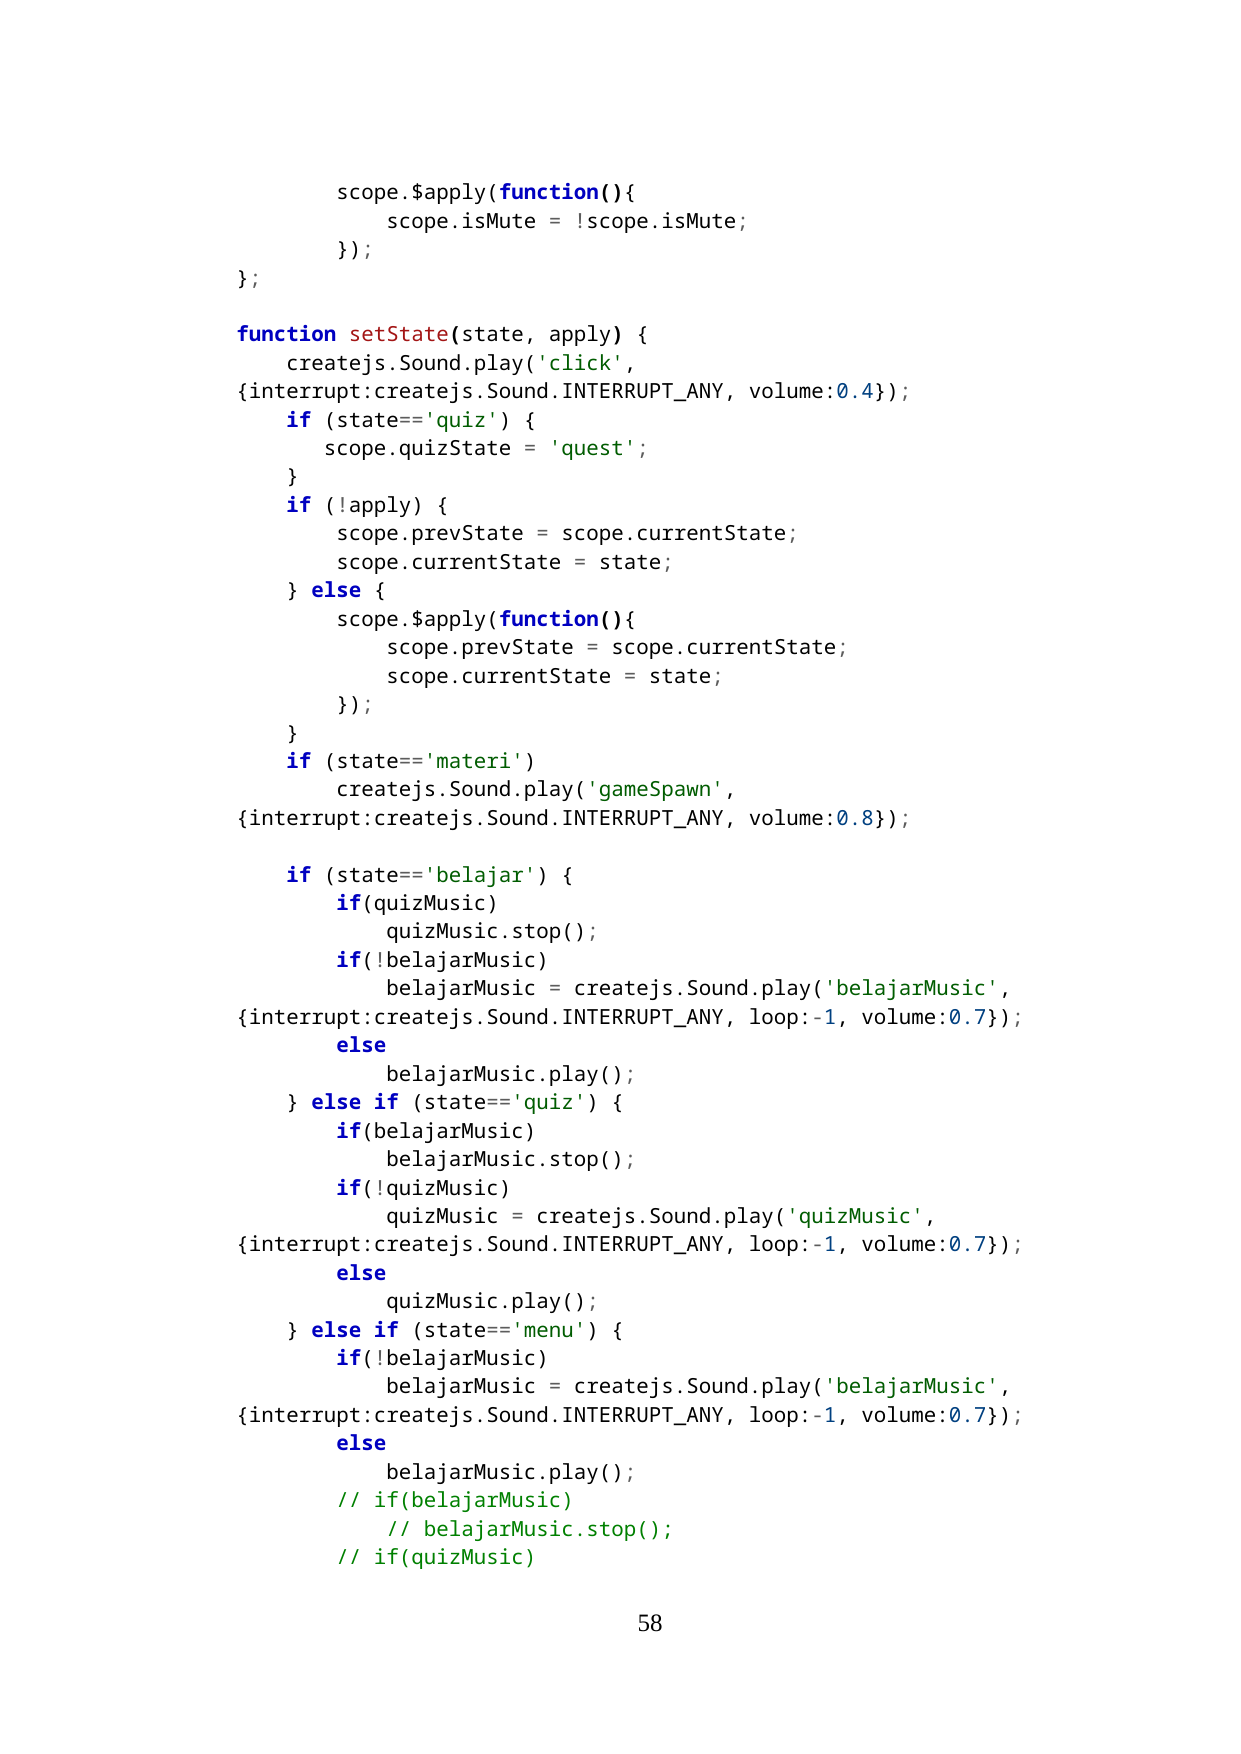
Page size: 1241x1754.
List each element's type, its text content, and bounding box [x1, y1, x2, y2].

table_header scope.$apply(function(){ scope.isMute = !scope.isMute; }); }; function setState(state, apply) { createjs.Sound.play('click', {interrupt:createjs.Sound.INTERRUPT_ANY, volume:0.4}); if (state=='quiz') { scope.quizState = 'quest'; } if (!apply) { scope.prevState = scope.currentState; scope.currentState = state; } else { scope.$apply(function(){ scope.prevState = scope.currentState; scope.currentState = state; }); } if (state=='materi') createjs.Sound.play('gameSpawn', {interrupt:createjs.Sound.INTERRUPT_ANY, volume:0.8}); if (state=='belajar') { if(quizMusic) quizMusic.stop(); if(!belajarMusic) belajarMusic = createjs.Sound.play('belajarMusic', {interrupt:createjs.Sound.INTERRUPT_ANY, loop:-1, volume:0.7}); else belajarMusic.play(); } else if (state=='quiz') { if(belajarMusic) belajarMusic.stop(); if(!quizMusic) quizMusic = createjs.Sound.play('quizMusic', {interrupt:createjs.Sound.INTERRUPT_ANY, loop:-1, volume:0.7}); else quizMusic.play(); } else if (state=='menu') { if(!belajarMusic) belajarMusic = createjs.Sound.play('belajarMusic', {interrupt:createjs.Sound.INTERRUPT_ANY, loop:-1, volume:0.7}); else belajarMusic.play(); // if(belajarMusic) // belajarMusic.stop(); // if(quizMusic) [236, 177, 1063, 1571]
